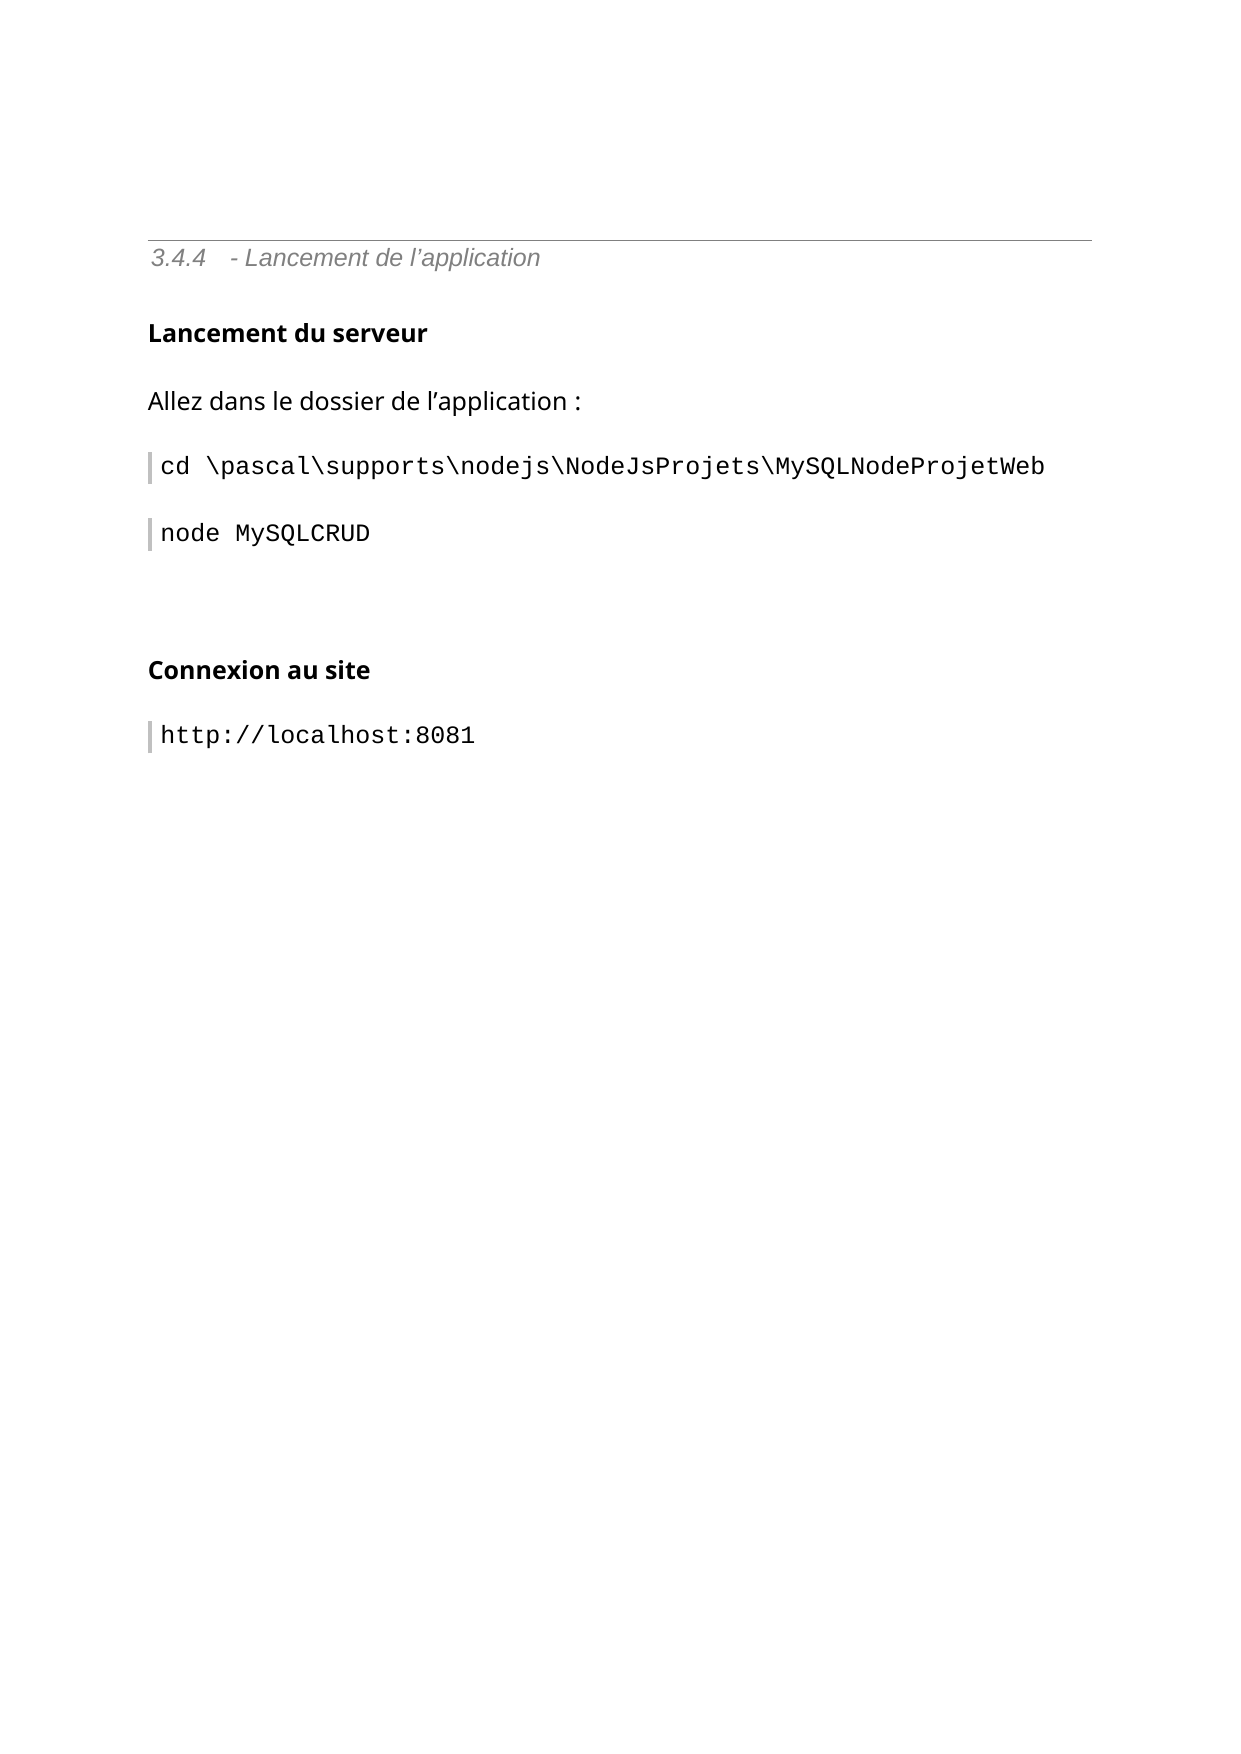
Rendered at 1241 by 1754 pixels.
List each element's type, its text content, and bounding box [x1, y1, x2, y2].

text http://localhost:8081 [152, 721, 1092, 753]
subtitle - Lancement de l’application [148, 241, 1092, 275]
text Lancement du serveur [148, 315, 1092, 349]
text Connexion au site [148, 653, 1092, 687]
text node MySQLCRUD [152, 518, 1092, 551]
text cd \pascal\supports\nodejs\NodeJsProjets\MySQLNodeProjetWeb [152, 452, 1092, 484]
text Allez dans le dossier de l’application : [148, 383, 1092, 417]
